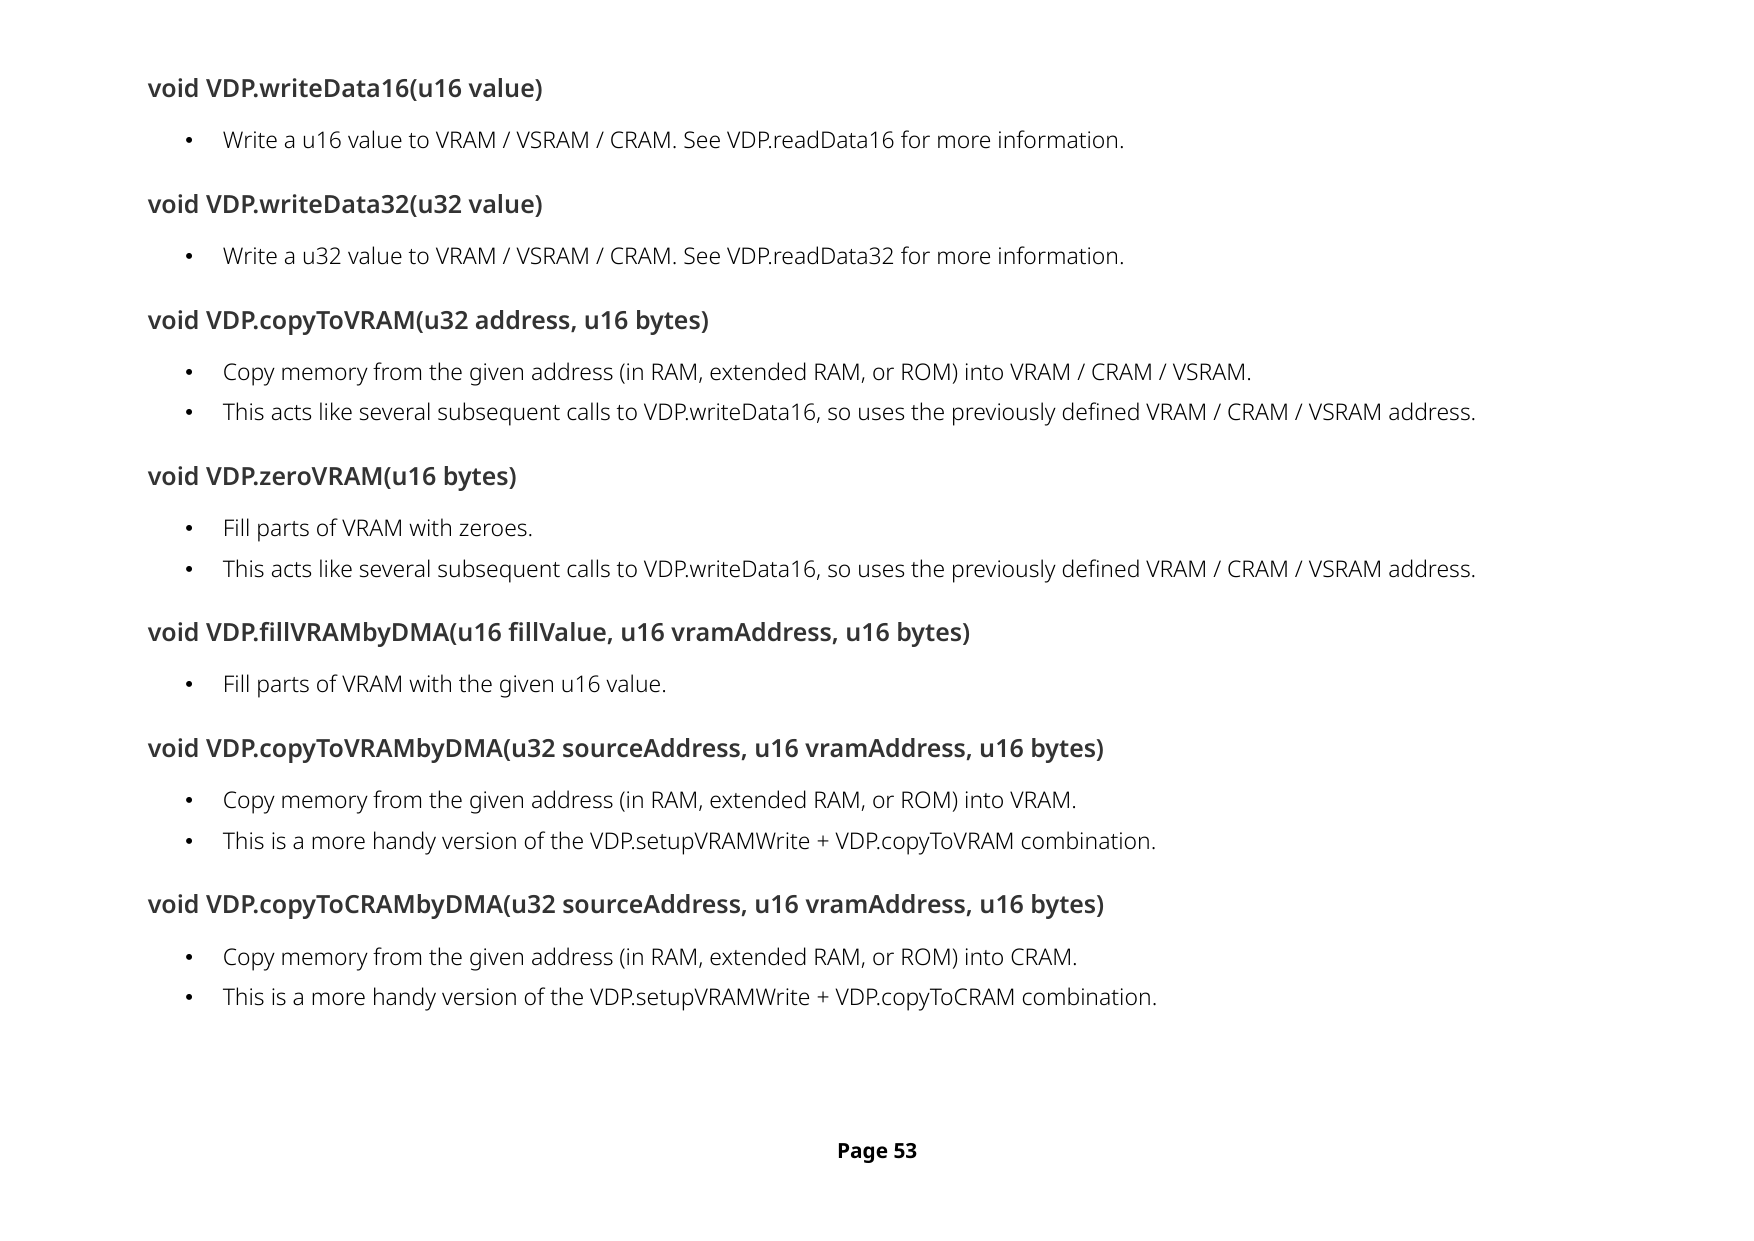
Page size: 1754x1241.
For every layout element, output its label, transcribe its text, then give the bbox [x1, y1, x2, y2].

list Write a u32 value to VRAM / VSRAM / CRAM. See VDP.readData32 for more information. [185, 240, 1606, 271]
list This is a more handy version of the VDP.setupVRAMWrite + VDP.copyToCRAM combination. [185, 981, 1606, 1012]
subtitle void VDP.copyToVRAM(u32 address, u16 bytes) [148, 302, 1606, 337]
list Fill parts of VRAM with zeroes. [185, 512, 1606, 543]
subtitle void VDP.zeroVRAM(u16 bytes) [148, 459, 1606, 493]
subtitle void VDP.writeData32(u32 value) [148, 187, 1606, 221]
list This acts like several subsequent calls to VDP.writeData16, so uses the previously defined VRAM / CRAM / VSRAM address. [185, 396, 1606, 427]
subtitle void VDP.copyToVRAMbyDMA(u32 sourceAddress, u16 vramAddress, u16 bytes) [148, 731, 1606, 765]
list This acts like several subsequent calls to VDP.writeData16, so uses the previously defined VRAM / CRAM / VSRAM address. [185, 552, 1606, 584]
subtitle void VDP.copyToCRAMbyDMA(u32 sourceAddress, u16 vramAddress, u16 bytes) [148, 887, 1606, 921]
list Copy memory from the given address (in RAM, extended RAM, or ROM) into VRAM / CRAM / VSRAM. [185, 356, 1606, 387]
subtitle void VDP.writeData16(u16 value) [148, 71, 1606, 105]
list Copy memory from the given address (in RAM, extended RAM, or ROM) into CRAM. [185, 940, 1606, 972]
list Fill parts of VRAM with the given u16 value. [185, 668, 1606, 699]
list Write a u16 value to VRAM / VSRAM / CRAM. See VDP.readData16 for more information. [185, 124, 1606, 155]
list This is a more handy version of the VDP.setupVRAMWrite + VDP.copyToVRAM combination. [185, 824, 1606, 856]
list Copy memory from the given address (in RAM, extended RAM, or ROM) into VRAM. [185, 784, 1606, 815]
subtitle void VDP.fillVRAMbyDMA(u16 fillValue, u16 vramAddress, u16 bytes) [148, 615, 1606, 649]
